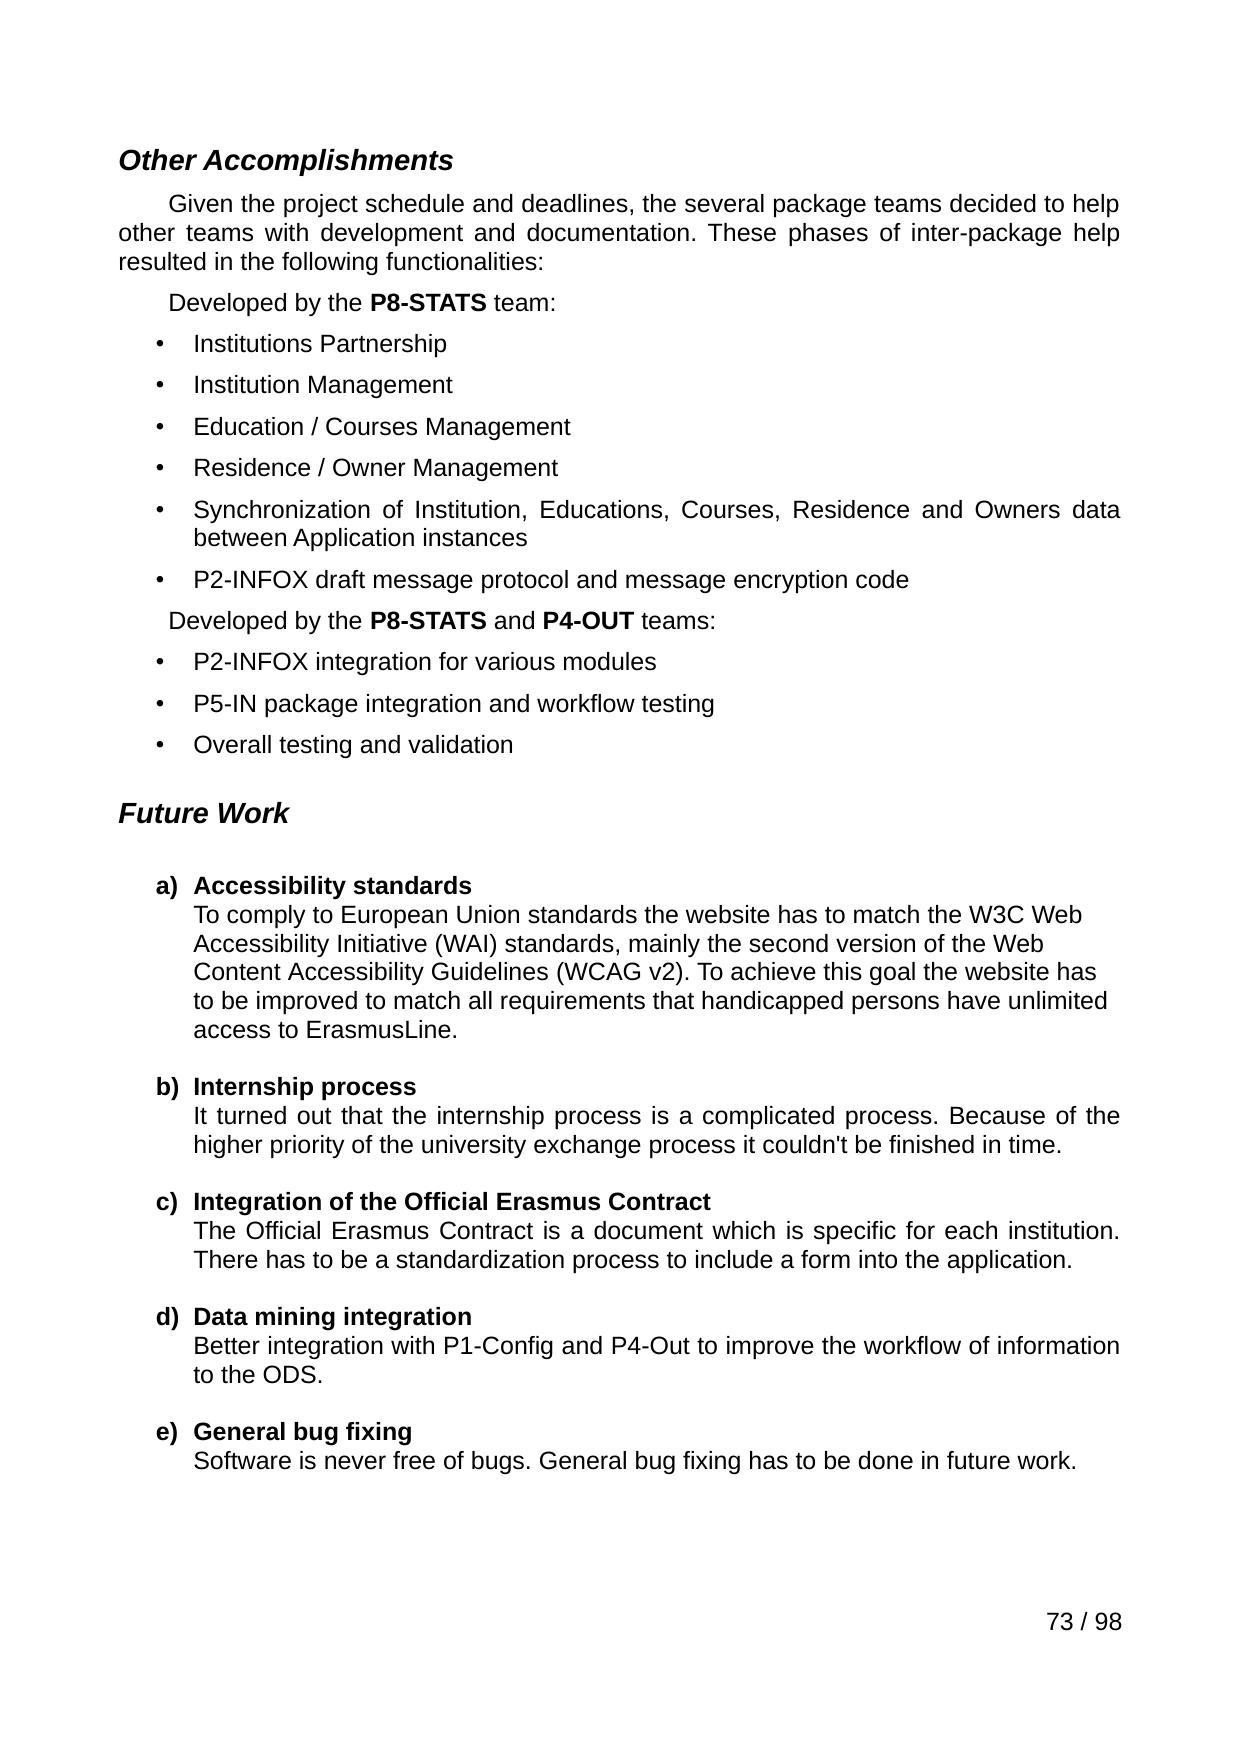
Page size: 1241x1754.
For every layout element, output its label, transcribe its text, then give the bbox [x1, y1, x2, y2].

list P2-INFOX draft message protocol and message encryption code [156, 565, 1122, 593]
list Internship process [156, 1072, 1122, 1101]
list General bug fixing [156, 1417, 1122, 1446]
text Developed by the P8-STATS team: [118, 288, 1122, 317]
list Residence / Owner Management [156, 453, 1122, 482]
list Institutions Partnership [156, 329, 1122, 358]
list Institution Management [156, 371, 1122, 399]
list Education / Courses Management [156, 412, 1122, 441]
subtitle Future Work [118, 796, 1122, 830]
list Data mining integration [156, 1302, 1122, 1331]
text Developed by the P8-STATS and P4-OUT teams: [118, 606, 1122, 635]
list Accessibility standards [156, 871, 1122, 900]
list Software is never free of bugs. General bug fixing has to be done in future work. [156, 1446, 1122, 1475]
list Synchronization of Institution, Educations, Courses, Residence and Owners data between Application instances [156, 494, 1122, 552]
list Overall testing and validation [156, 730, 1122, 759]
list Better integration with P1-Config and P4-Out to improve the workflow of information to the ODS. [156, 1331, 1122, 1389]
list To comply to European Union standards the website has to match the W3C Web Accessibility Initiative (WAI) standards, mainly the second version of the Web Content Accessibility Guidelines (WCAG v2). To achieve this goal the website has to be improved to match all requirements that handicapped persons have unlimited access to ErasmusLine. [156, 900, 1122, 1044]
subtitle Other Accomplishments [118, 143, 1122, 177]
list P5-IN package integration and workflow testing [156, 689, 1122, 717]
list P2-INFOX integration for various modules [156, 647, 1122, 676]
list Integration of the Official Erasmus Contract [156, 1187, 1122, 1216]
list The Official Erasmus Contract is a document which is specific for each institution. There has to be a standardization process to include a form into the application. [156, 1216, 1122, 1274]
list It turned out that the internship process is a complicated process. Because of the higher priority of the university exchange process it couldn't be finished in time. [156, 1101, 1122, 1159]
text Given the project schedule and deadlines, the several package teams decided to help other teams with development and documentation. These phases of inter-package help resulted in the following functionalities: [118, 189, 1122, 275]
